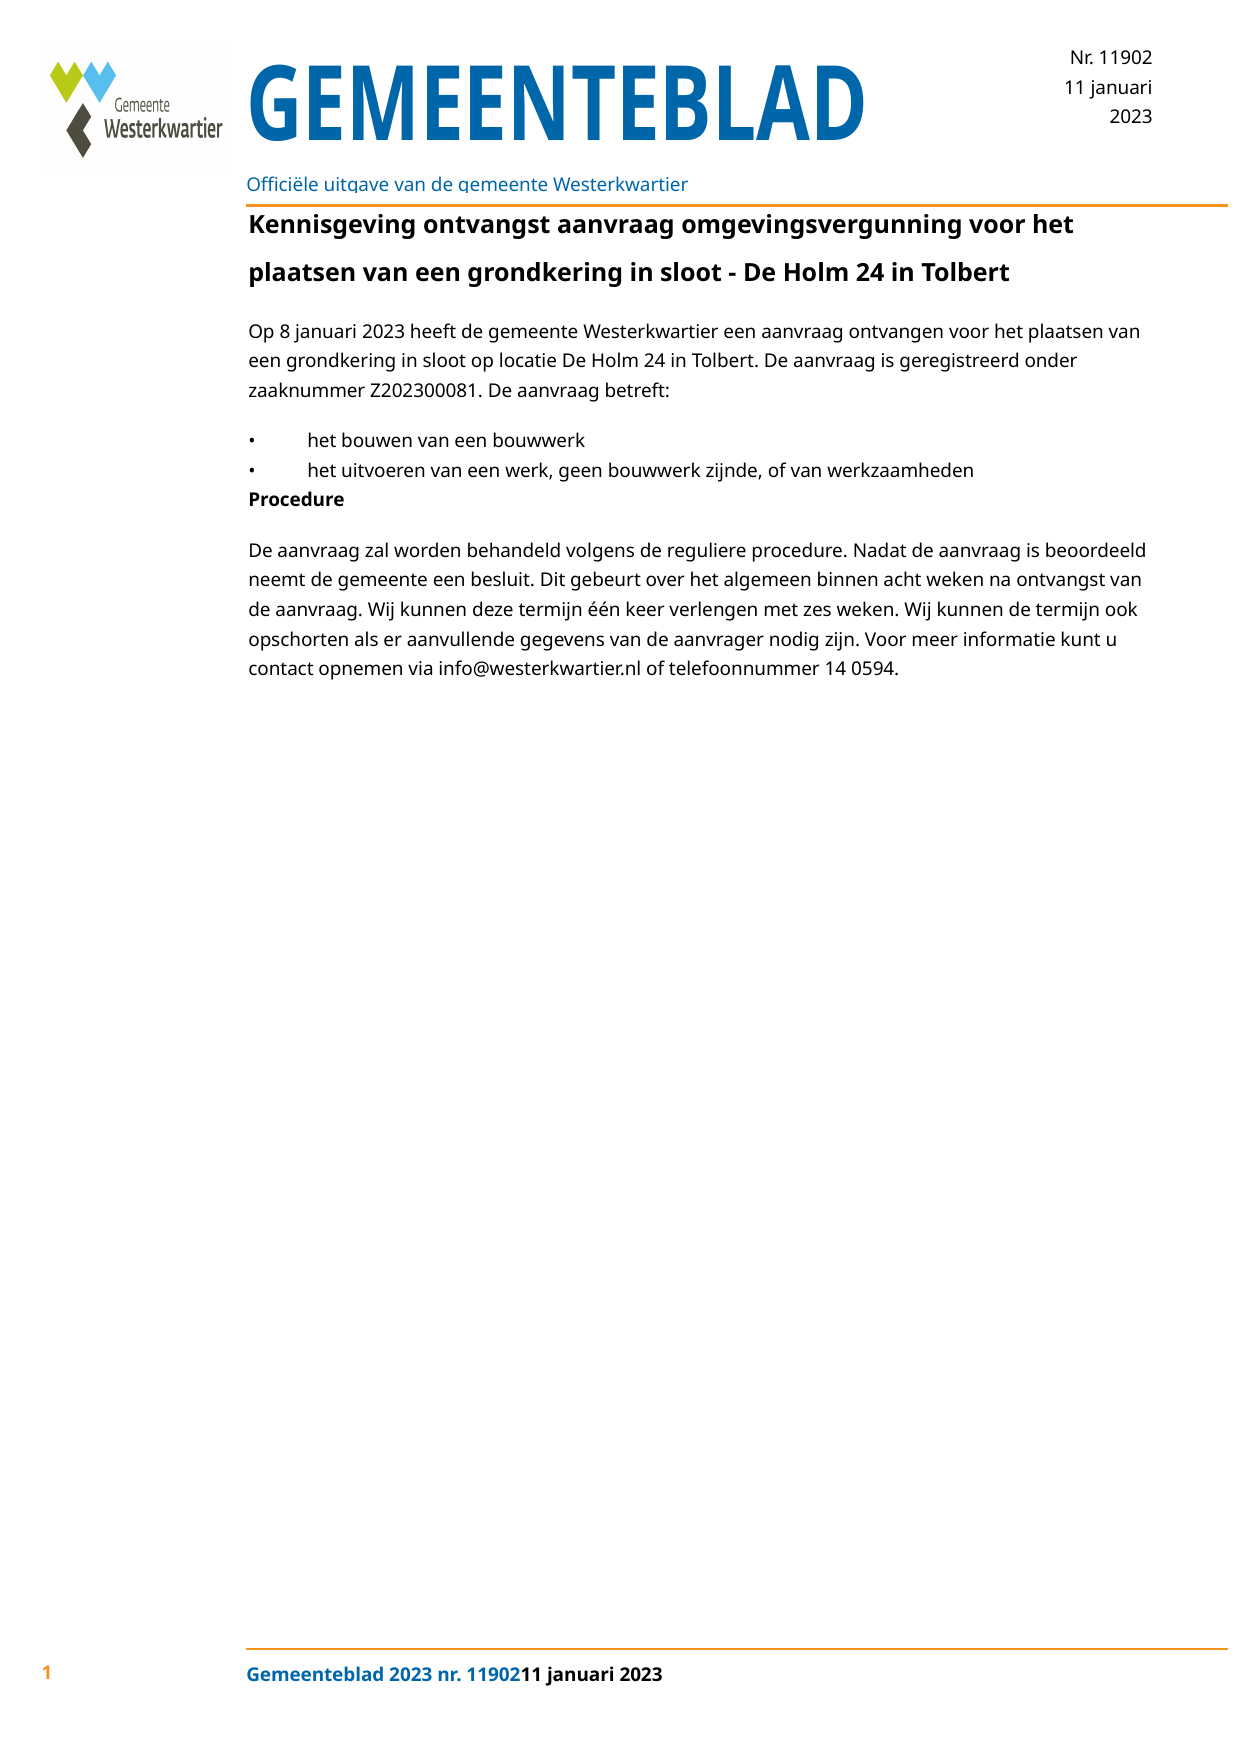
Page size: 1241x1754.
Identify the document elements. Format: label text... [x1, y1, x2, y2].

picture [41, 47, 231, 172]
text Op 8 januari 2023 heeft de gemeente Westerkwartier een aanvraag ontvangen voor het plaatsen van een grondkering in sloot op locatie De Holm 24 in Tolbert. De aanvraag is geregistreerd onder zaaknummer Z202300081. De aanvraag betreft: [248, 318, 1152, 403]
text De aanvraag zal worden behandeld volgens de reguliere procedure. Nadat de aanvraag is beoordeeld neemt de gemeente een besluit. Dit gebeurt over het algemeen binnen acht weken na ontvangst van de aanvraag. Wij kunnen deze termijn één keer verlengen met zes weken. Wij kunnen de termijn ook opschorten als er aanvullende gegevens van de aanvrager nodig zijn. Voor meer informatie kunt u contact opnemen via info@westerkwartier.nl of telefoonnummer 14 0594. [248, 537, 1152, 681]
list het uitvoeren van een werk, geen bouwwerk zijnde, of van werkzaamheden [248, 457, 1152, 483]
text Procedure [248, 487, 1152, 512]
list het bouwen van een bouwwerk [248, 427, 1152, 453]
text Kennisgeving ontvangst aanvraag omgevingsvergunning voor het plaatsen van een grondkering in sloot - De Holm 24 in Tolbert [248, 207, 1152, 288]
